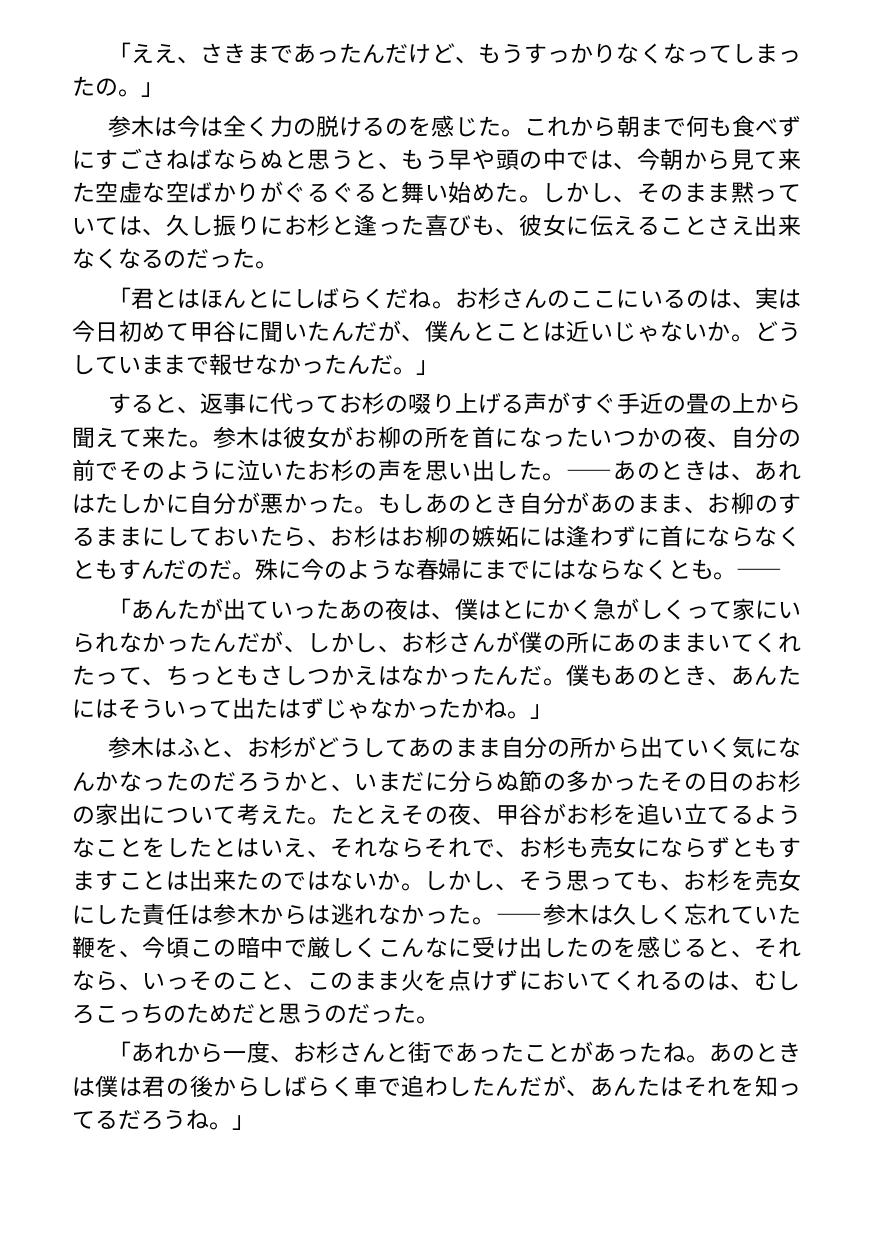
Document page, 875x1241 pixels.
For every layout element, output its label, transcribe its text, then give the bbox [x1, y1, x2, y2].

text 参木はふと、お杉がどうしてあのまま自分の所から出ていく気になんかなったのだろうかと、いまだに分らぬ節の多かったその日のお杉の家出について考えた。たとえその夜、甲谷がお杉を追い立てるようなことをしたとはいえ、それならそれで、お杉も売女にならずともすますことは出来たのではないか。しかし、そう思っても、お杉を売女にした責任は参木からは逃れなかった。――参木は久しく忘れていた鞭を、今頃この暗中で厳しくこんなに受け出したのを感じると、それなら、いっそのこと、このまま火を点けずにおいてくれるのは、むしろこっちのためだと思うのだった。 [72, 730, 802, 1029]
text 「あんたが出ていったあの夜は、僕はとにかく急がしくって家にいられなかったんだが、しかし、お杉さんが僕の所にあのままいてくれたって、ちっともさしつかえはなかったんだ。僕もあのとき、あんたにはそういって出たはずじゃなかったかね。」 [72, 591, 802, 724]
text 「ええ、さきまであったんだけど、もうすっかりなくなってしまったの。」 [72, 36, 802, 102]
text すると、返事に代ってお杉の啜り上げる声がすぐ手近の畳の上から聞えて来た。参木は彼女がお柳の所を首になったいつかの夜、自分の前でそのように泣いたお杉の声を思い出した。――あのときは、あれはたしかに自分が悪かった。もしあのとき自分があのまま、お柳のするままにしておいたら、お杉はお柳の嫉妬には逢わずに首にならなくともすんだのだ。殊に今のような春婦にまでにはならなくとも。―― [72, 386, 802, 586]
text 「君とはほんとにしばらくだね。お杉さんのここにいるのは、実は今日初めて甲谷に聞いたんだが、僕んとことは近いじゃないか。どうしていままで報せなかったんだ。」 [72, 281, 802, 380]
text 「あれから一度、お杉さんと街であったことがあったね。あのときは僕は君の後からしばらく車で追わしたんだが、あんたはそれを知ってるだろうね。」 [72, 1035, 802, 1135]
text 参木は今は全く力の脱けるのを感じた。これから朝まで何も食べずにすごさねばならぬと思うと、もう早や頭の中では、今朝から見て来た空虚な空ばかりがぐるぐると舞い始めた。しかし、そのまま黙っていては、久し振りにお杉と逢った喜びも、彼女に伝えることさえ出来なくなるのだった。 [72, 108, 802, 274]
